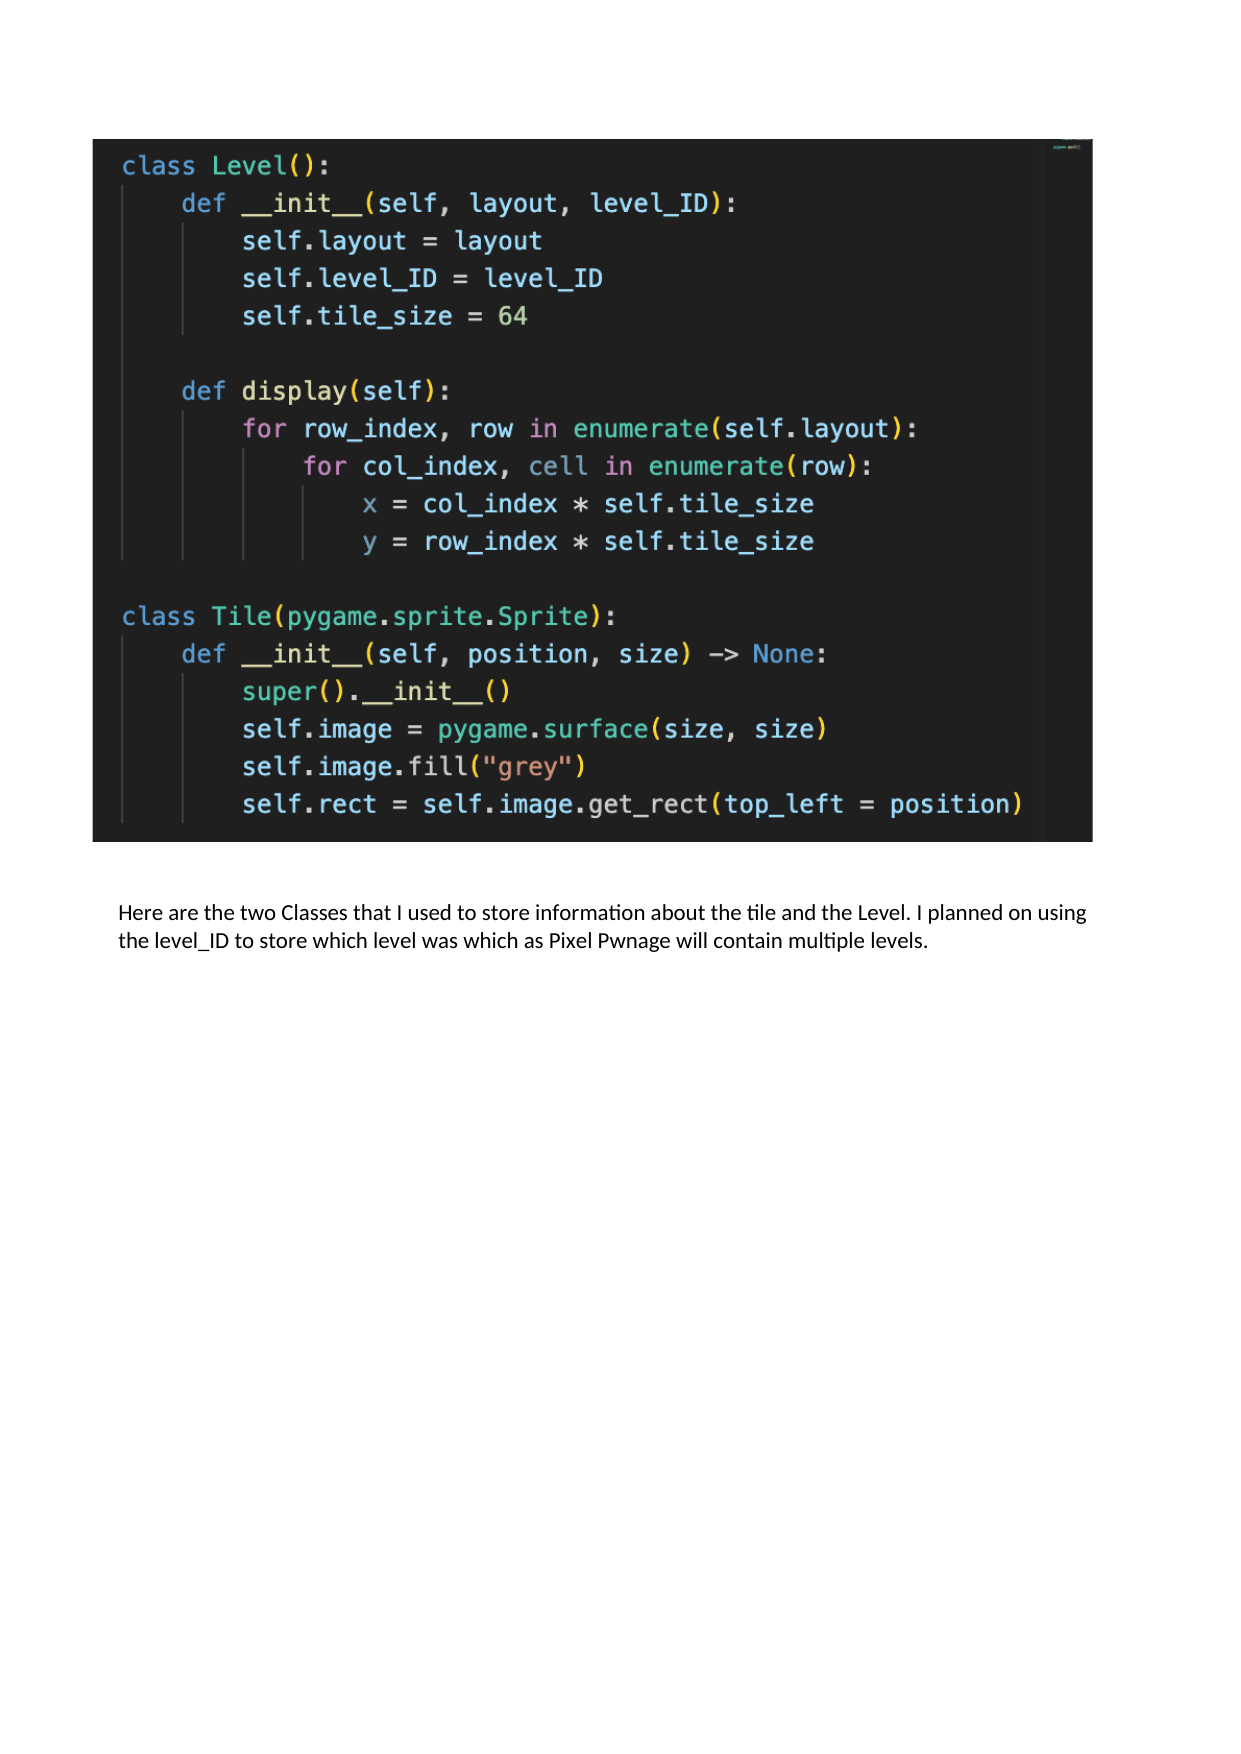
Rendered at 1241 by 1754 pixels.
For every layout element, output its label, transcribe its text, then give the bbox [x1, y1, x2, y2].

picture [92, 139, 1093, 842]
text Here are the two Classes that I used to store information about the tile and the Level. I planned on using the level_ID to store which level was which as Pixel Pwnage will contain multiple levels. [118, 898, 1122, 954]
